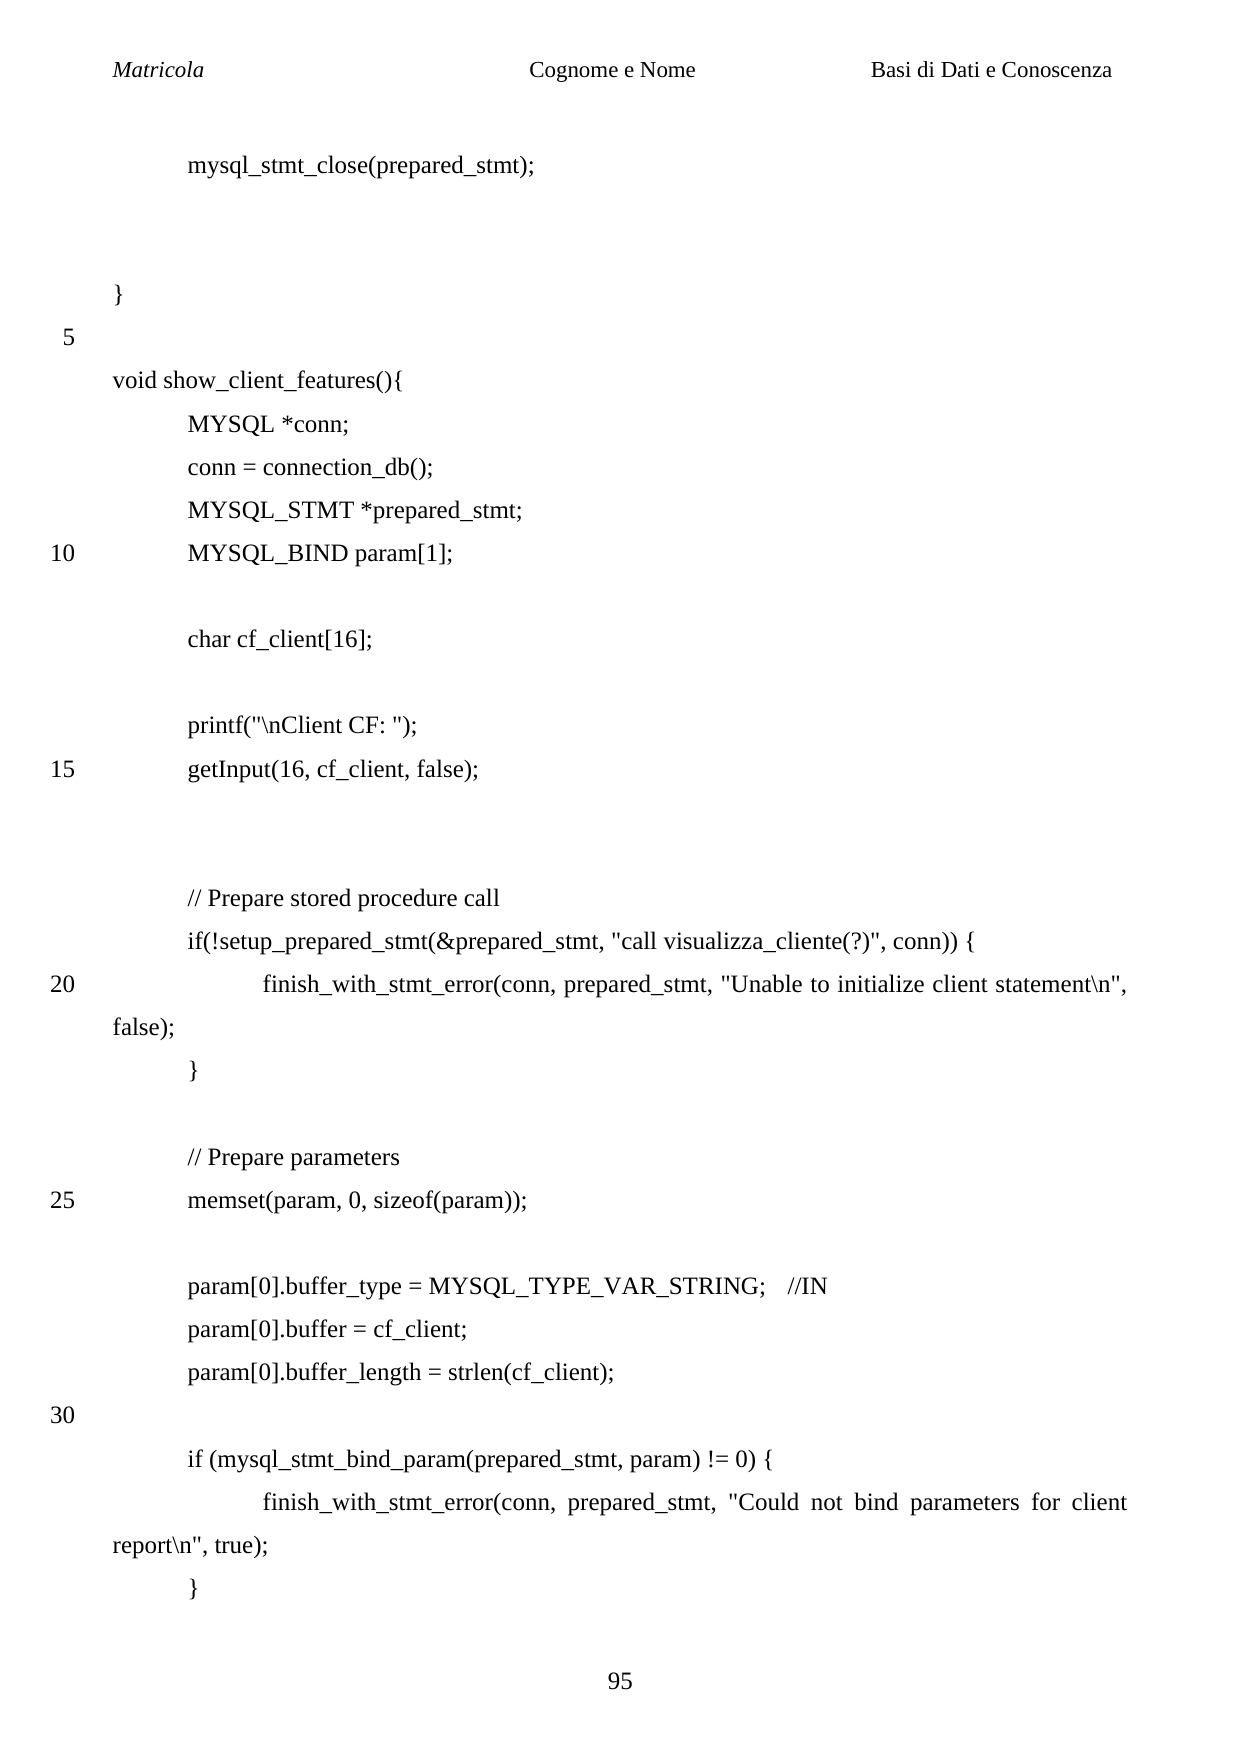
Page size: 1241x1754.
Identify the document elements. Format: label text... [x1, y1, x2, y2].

text } [112, 279, 1128, 308]
text char cf_client[16]; [112, 624, 1128, 653]
text MYSQL_STMT *prepared_stmt; [112, 495, 1128, 524]
text finish_with_stmt_error(conn, prepared_stmt, "Could not bind parameters for client report\n", true); [112, 1487, 1128, 1559]
text mysql_stmt_close(prepared_stmt); [112, 150, 1128, 179]
text finish_with_stmt_error(conn, prepared_stmt, "Unable to initialize client statement\n", false); [112, 969, 1128, 1041]
text MYSQL_BIND param[1]; [112, 538, 1128, 567]
text } [112, 1056, 1128, 1084]
text param[0].buffer = cf_client; [112, 1314, 1128, 1343]
text getInput(16, cf_client, false); [112, 754, 1128, 782]
text // Prepare stored procedure call [112, 883, 1128, 912]
text MYSQL *conn; [112, 409, 1128, 437]
text memset(param, 0, sizeof(param)); [112, 1185, 1128, 1214]
text if(!setup_prepared_stmt(&prepared_stmt, "call visualizza_cliente(?)", conn)) { [112, 926, 1128, 955]
text printf("\nClient CF: "); [112, 711, 1128, 739]
text if (mysql_stmt_bind_param(prepared_stmt, param) != 0) { [112, 1444, 1128, 1472]
text } [112, 1573, 1128, 1602]
text void show_client_features(){ [112, 366, 1128, 394]
text // Prepare parameters [112, 1142, 1128, 1171]
text param[0].buffer_type = MYSQL_TYPE_VAR_STRING; //IN [112, 1271, 1128, 1300]
text conn = connection_db(); [112, 452, 1128, 481]
text param[0].buffer_length = strlen(cf_client); [112, 1357, 1128, 1386]
